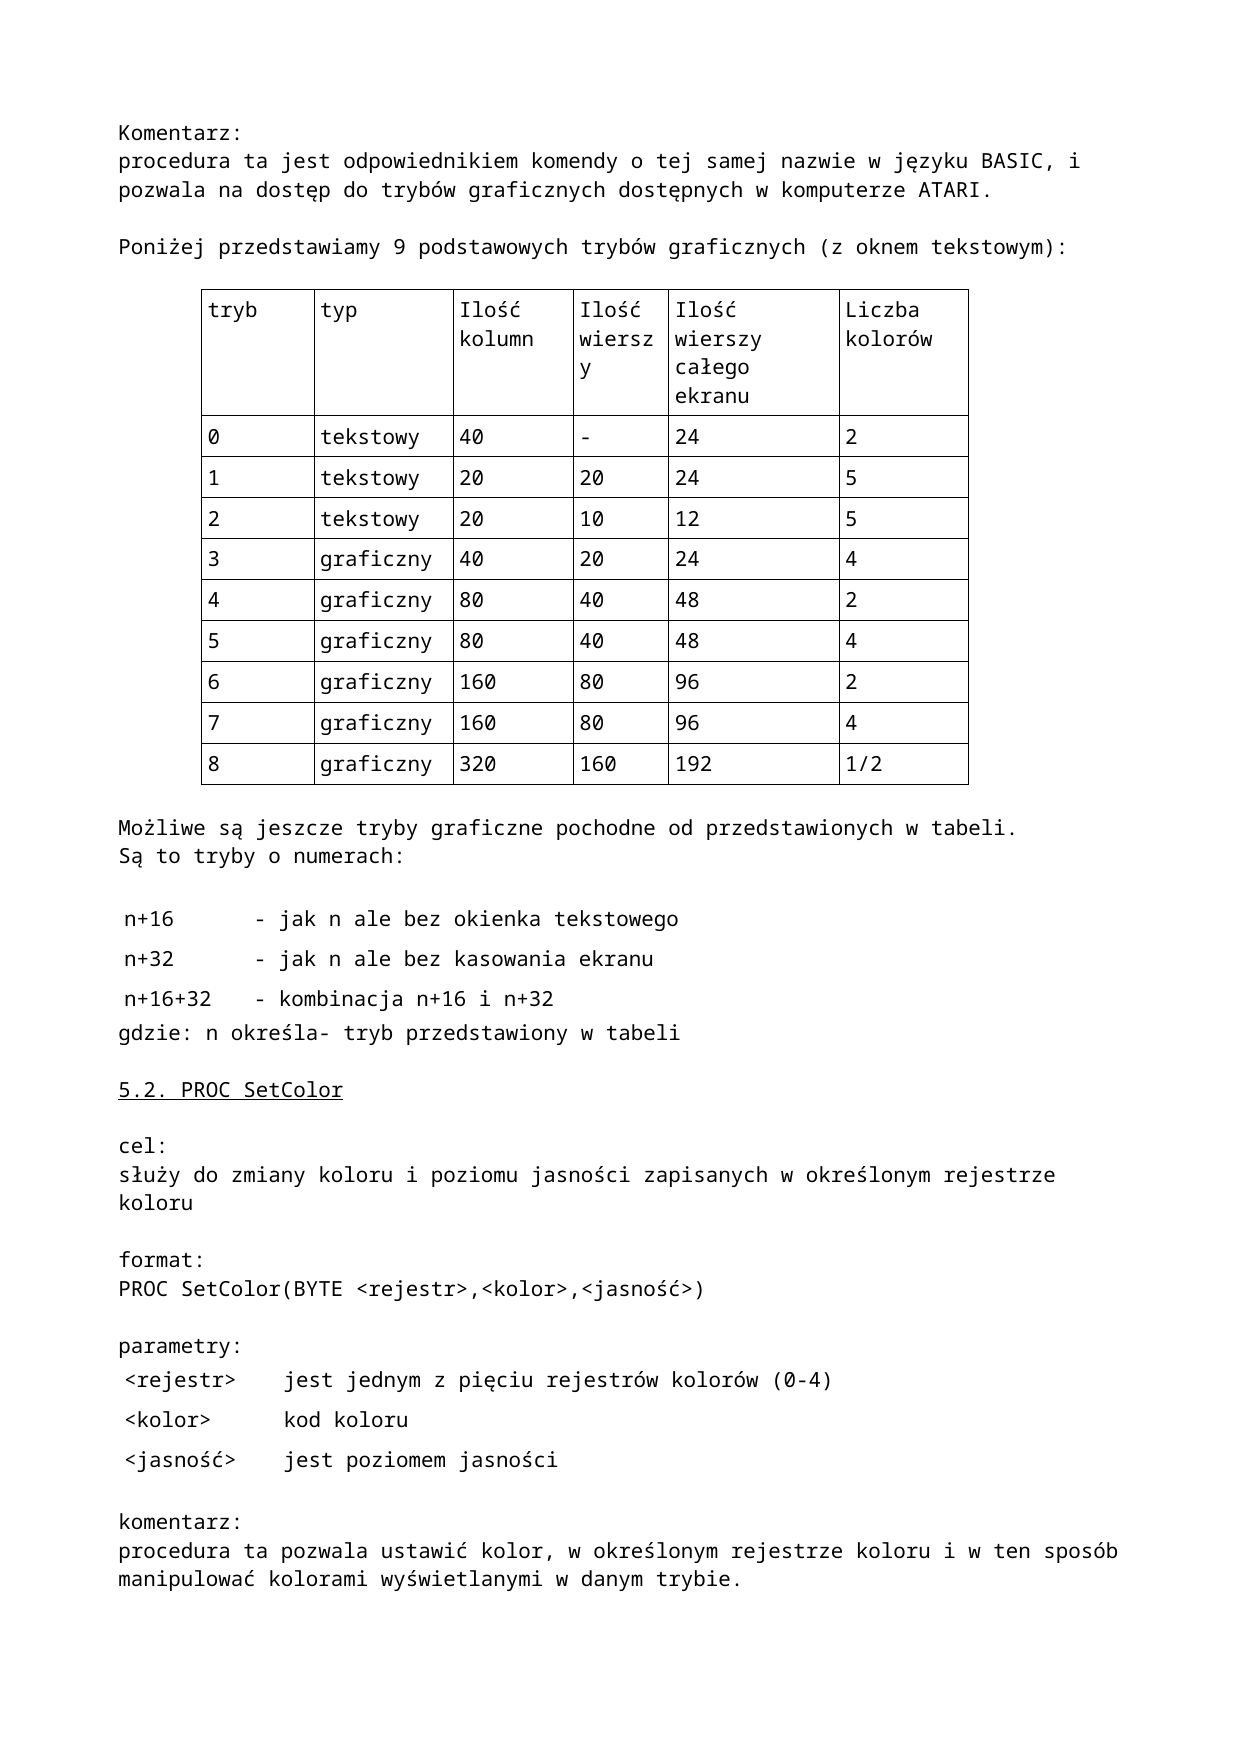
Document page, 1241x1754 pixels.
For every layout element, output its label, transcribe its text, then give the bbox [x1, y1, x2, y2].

table_cell n+16+32 [118, 978, 248, 1018]
table_cell 20 [574, 539, 668, 579]
text Są to tryby o numerach: [118, 841, 1122, 870]
table_cell 2 [840, 580, 968, 620]
table_cell tekstowy [315, 416, 453, 456]
table_cell 4 [202, 580, 314, 620]
table_cell 40 [454, 539, 573, 579]
table_cell 40 [574, 621, 668, 661]
table_header Ilość wierszy [574, 290, 668, 415]
table_header jest jednym z pięciu rejestrów kolorów (0-4) [278, 1359, 1123, 1399]
table_header tryb [202, 290, 314, 415]
table_cell 20 [454, 457, 573, 497]
table_header Ilość kolumn [454, 290, 573, 415]
table_cell 5 [202, 621, 314, 661]
table_cell 20 [574, 457, 668, 497]
text format: [118, 1245, 1122, 1274]
table_cell <jasność> [118, 1439, 277, 1479]
text procedura ta jest odpowiednikiem komendy o tej samej nazwie w języku BASIC, i pozwala na dostęp do trybów graficznych dostępnych w komputerze ATARI. [118, 147, 1122, 203]
table_cell 40 [574, 580, 668, 620]
text Możliwe są jeszcze tryby graficzne pochodne od przedstawionych w tabeli. [118, 813, 1122, 841]
table_cell 2 [840, 662, 968, 702]
text parametry: [118, 1331, 1122, 1359]
table_header Ilość wierszy całego ekranu [669, 290, 839, 415]
table_header Liczba kolorów [840, 290, 968, 415]
table_cell 8 [202, 744, 314, 783]
table_cell 1 [202, 457, 314, 497]
table_cell 1/2 [840, 744, 968, 783]
table_cell n+32 [118, 938, 248, 978]
text Komentarz: [118, 118, 1122, 147]
table_cell kod koloru [278, 1399, 1123, 1439]
table_cell 2 [202, 498, 314, 538]
table_cell jest poziomem jasności [278, 1439, 1123, 1479]
table_cell 5 [840, 498, 968, 538]
table_cell 4 [840, 539, 968, 579]
table_header typ [315, 290, 453, 415]
table_cell 24 [669, 416, 839, 456]
table_cell graficzny [315, 621, 453, 661]
table_cell graficzny [315, 744, 453, 783]
table_cell graficzny [315, 539, 453, 579]
text procedura ta pozwala ustawić kolor, w określonym rejestrze koloru i w ten sposób manipulować kolorami wyświetlanymi w danym trybie. [118, 1536, 1122, 1593]
table_cell <kolor> [118, 1399, 277, 1439]
table_cell 80 [574, 703, 668, 742]
table_cell 2 [840, 416, 968, 456]
table_cell 96 [669, 703, 839, 742]
table_cell 160 [454, 662, 573, 702]
table_cell 24 [669, 539, 839, 579]
table_cell 320 [454, 744, 573, 783]
table_cell 7 [202, 703, 314, 742]
text cel: [118, 1132, 1122, 1160]
table_cell 20 [454, 498, 573, 538]
table_cell graficzny [315, 580, 453, 620]
table_cell 24 [669, 457, 839, 497]
table_cell - [574, 416, 668, 456]
table_cell - kombinacja n+16 i n+32 [248, 978, 1123, 1018]
table_cell 48 [669, 621, 839, 661]
table_cell 96 [669, 662, 839, 702]
table_cell 160 [454, 703, 573, 742]
table_cell 5 [840, 457, 968, 497]
table_header - jak n ale bez okienka tekstowego [248, 898, 1123, 938]
text 5.2. PROC SetColor [118, 1075, 1122, 1103]
table_cell graficzny [315, 662, 453, 702]
text służy do zmiany koloru i poziomu jasności zapisanych w określonym rejestrze koloru [118, 1160, 1122, 1217]
table_cell 48 [669, 580, 839, 620]
table_cell 12 [669, 498, 839, 538]
table_cell 192 [669, 744, 839, 783]
text PROC SetColor(BYTE <rejestr>,<kolor>,<jasność>) [118, 1274, 1122, 1302]
text Poniżej przedstawiamy 9 podstawowych trybów graficznych (z oknem tekstowym): [118, 232, 1122, 260]
table_cell 4 [840, 621, 968, 661]
table_cell graficzny [315, 703, 453, 742]
table_cell 4 [840, 703, 968, 742]
table_cell 6 [202, 662, 314, 702]
table_cell 3 [202, 539, 314, 579]
text komentarz: [118, 1507, 1122, 1536]
table_header n+16 [118, 898, 248, 938]
table_cell 80 [574, 662, 668, 702]
table_cell tekstowy [315, 457, 453, 497]
table_cell 0 [202, 416, 314, 456]
table_cell tekstowy [315, 498, 453, 538]
table_cell 160 [574, 744, 668, 783]
table_cell 40 [454, 416, 573, 456]
table_cell 80 [454, 621, 573, 661]
table_cell 10 [574, 498, 668, 538]
table_cell - jak n ale bez kasowania ekranu [248, 938, 1123, 978]
table_cell 80 [454, 580, 573, 620]
text gdzie: n określa- tryb przedstawiony w tabeli [118, 1018, 1122, 1046]
table_header <rejestr> [118, 1359, 277, 1399]
